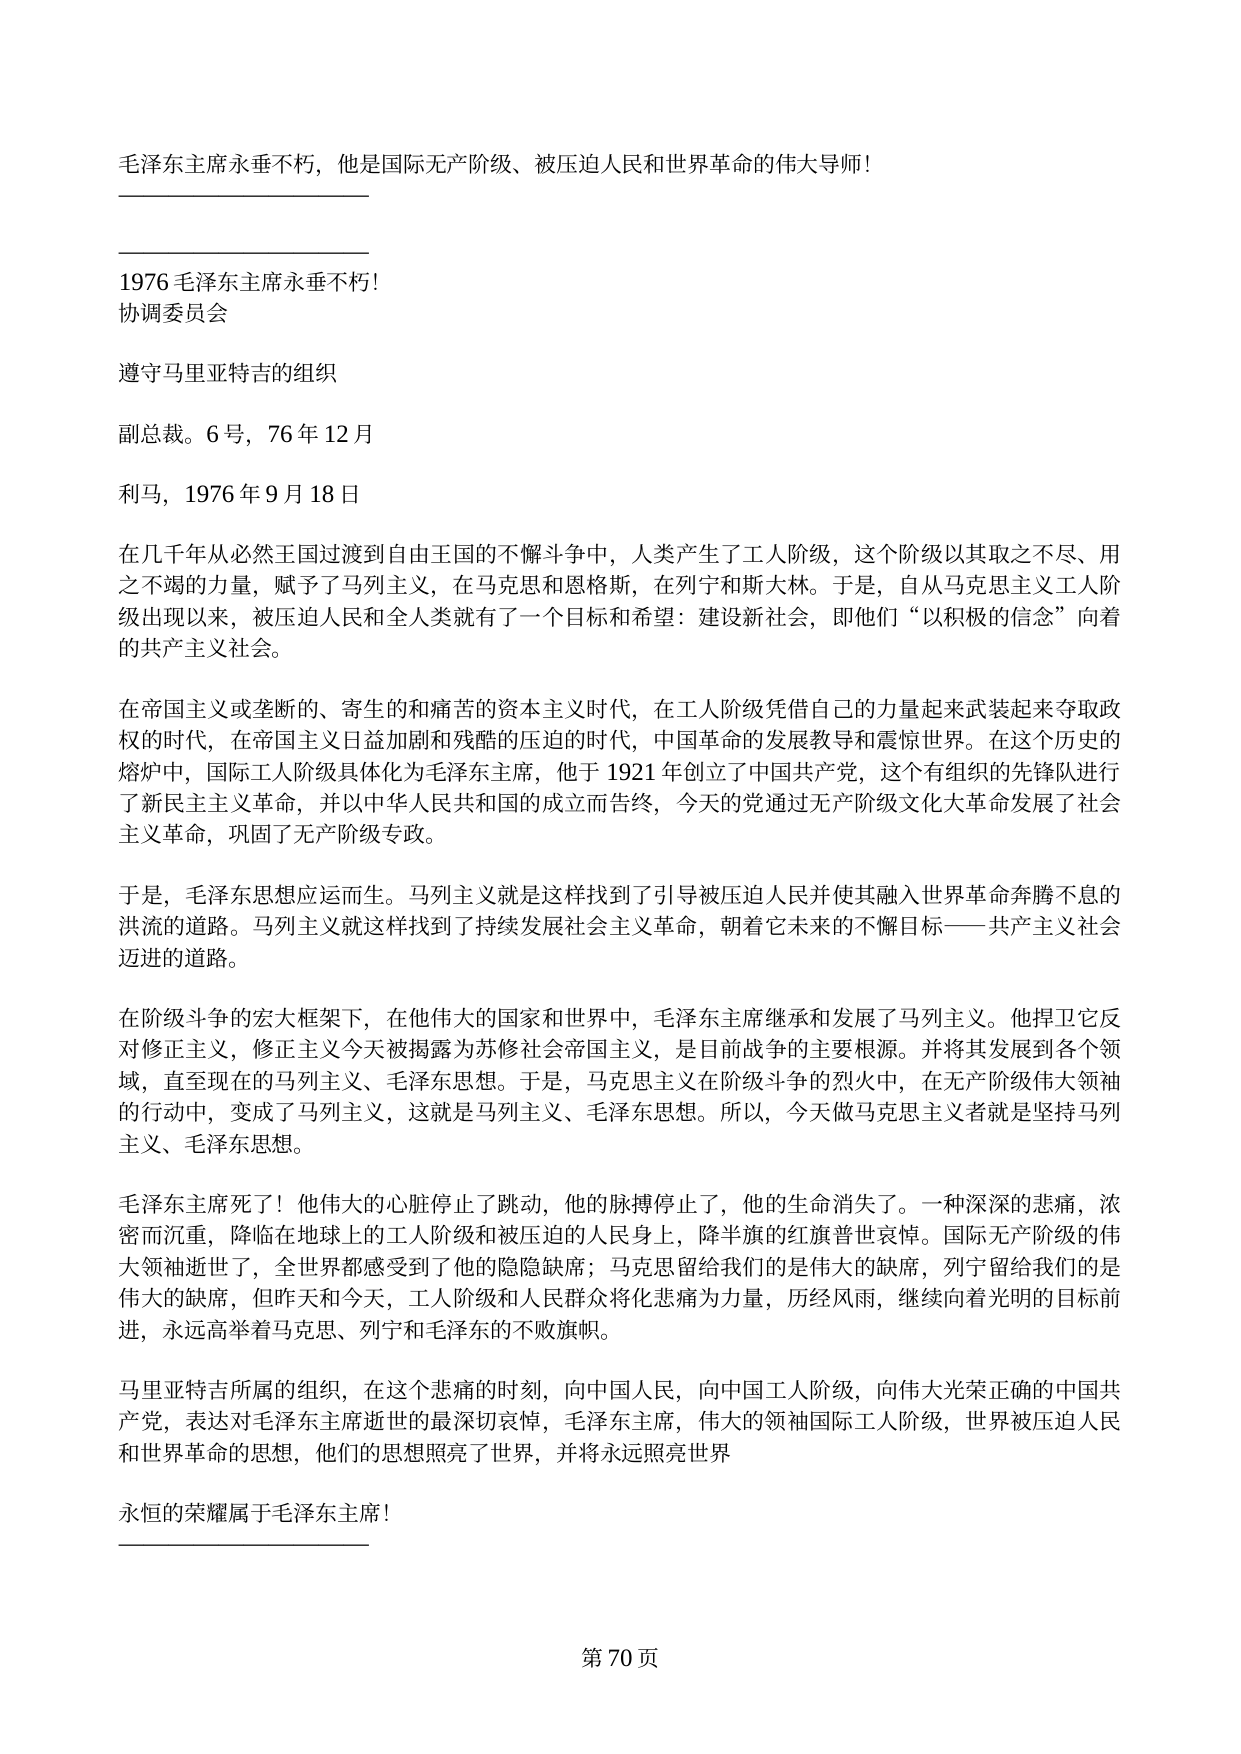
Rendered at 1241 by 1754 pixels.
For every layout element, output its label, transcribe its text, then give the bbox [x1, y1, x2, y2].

text 协调委员会 [118, 296, 1122, 328]
text 在阶级斗争的宏大框架下，在他伟大的国家和世界中，毛泽东主席继承和发展了马列主义。他捍卫它反对修正主义，修正主义今天被揭露为苏修社会帝国主义，是目前战争的主要根源。并将其发展到各个领域，直至现在的马列主义、毛泽东思想。于是，马克思主义在阶级斗争的烈火中，在无产阶级伟大领袖的行动中，变成了马列主义，这就是马列主义、毛泽东思想。所以，今天做马克思主义者就是坚持马列主义、毛泽东思想。 [118, 1001, 1122, 1158]
text —————————— [118, 236, 1122, 265]
text 在帝国主义或垄断的、寄生的和痛苦的资本主义时代，在工人阶级凭借自己的力量起来武装起来夺取政权的时代，在帝国主义日益加剧和残酷的压迫的时代，中国革命的发展教导和震惊世界。在这个历史的熔炉中，国际工人阶级具体化为毛泽东主席，他于1921年创立了中国共产党，这个有组织的先锋队进行了新民主主义革命，并以中华人民共和国的成立而告终，今天的党通过无产阶级文化大革命发展了社会主义革命，巩固了无产阶级专政。 [118, 692, 1122, 849]
text 毛泽东主席死了！他伟大的心脏停止了跳动，他的脉搏停止了，他的生命消失了。一种深深的悲痛，浓密而沉重，降临在地球上的工人阶级和被压迫的人民身上，降半旗的红旗普世哀悼。国际无产阶级的伟大领袖逝世了，全世界都感受到了他的隐隐缺席；马克思留给我们的是伟大的缺席，列宁留给我们的是伟大的缺席，但昨天和今天，工人阶级和人民群众将化悲痛为力量，历经风雨，继续向着光明的目标前进，永远高举着马克思、列宁和毛泽东的不败旗帜。 [118, 1187, 1122, 1344]
text 副总裁。6号，76年12月 [118, 417, 1122, 448]
text 于是，毛泽东思想应运而生。马列主义就是这样找到了引导被压迫人民并使其融入世界革命奔腾不息的洪流的道路。马列主义就这样找到了持续发展社会主义革命，朝着它未来的不懈目标——共产主义社会迈进的道路。 [118, 878, 1122, 972]
text 永恒的荣耀属于毛泽东主席！ [118, 1496, 1122, 1528]
text —————————— [118, 179, 1122, 207]
text 遵守马里亚特吉的组织 [118, 357, 1122, 388]
text 1976毛泽东主席永垂不朽！ [118, 265, 1122, 296]
text —————————— [118, 1528, 1122, 1556]
text 马里亚特吉所属的组织，在这个悲痛的时刻，向中国人民，向中国工人阶级，向伟大光荣正确的中国共产党，表达对毛泽东主席逝世的最深切哀悼，毛泽东主席，伟大的领袖国际工人阶级，世界被压迫人民和世界革命的思想，他们的思想照亮了世界，并将永远照亮世界 [118, 1373, 1122, 1467]
text 在几千年从必然王国过渡到自由王国的不懈斗争中，人类产生了工人阶级，这个阶级以其取之不尽、用之不竭的力量，赋予了马列主义，在马克思和恩格斯，在列宁和斯大林。于是，自从马克思主义工人阶级出现以来，被压迫人民和全人类就有了一个目标和希望：建设新社会，即他们“以积极的信念”向着的共产主义社会。 [118, 537, 1122, 663]
text 毛泽东主席永垂不朽，他是国际无产阶级、被压迫人民和世界革命的伟大导师！ [118, 147, 1122, 179]
text 利马，1976年9月18日 [118, 477, 1122, 508]
